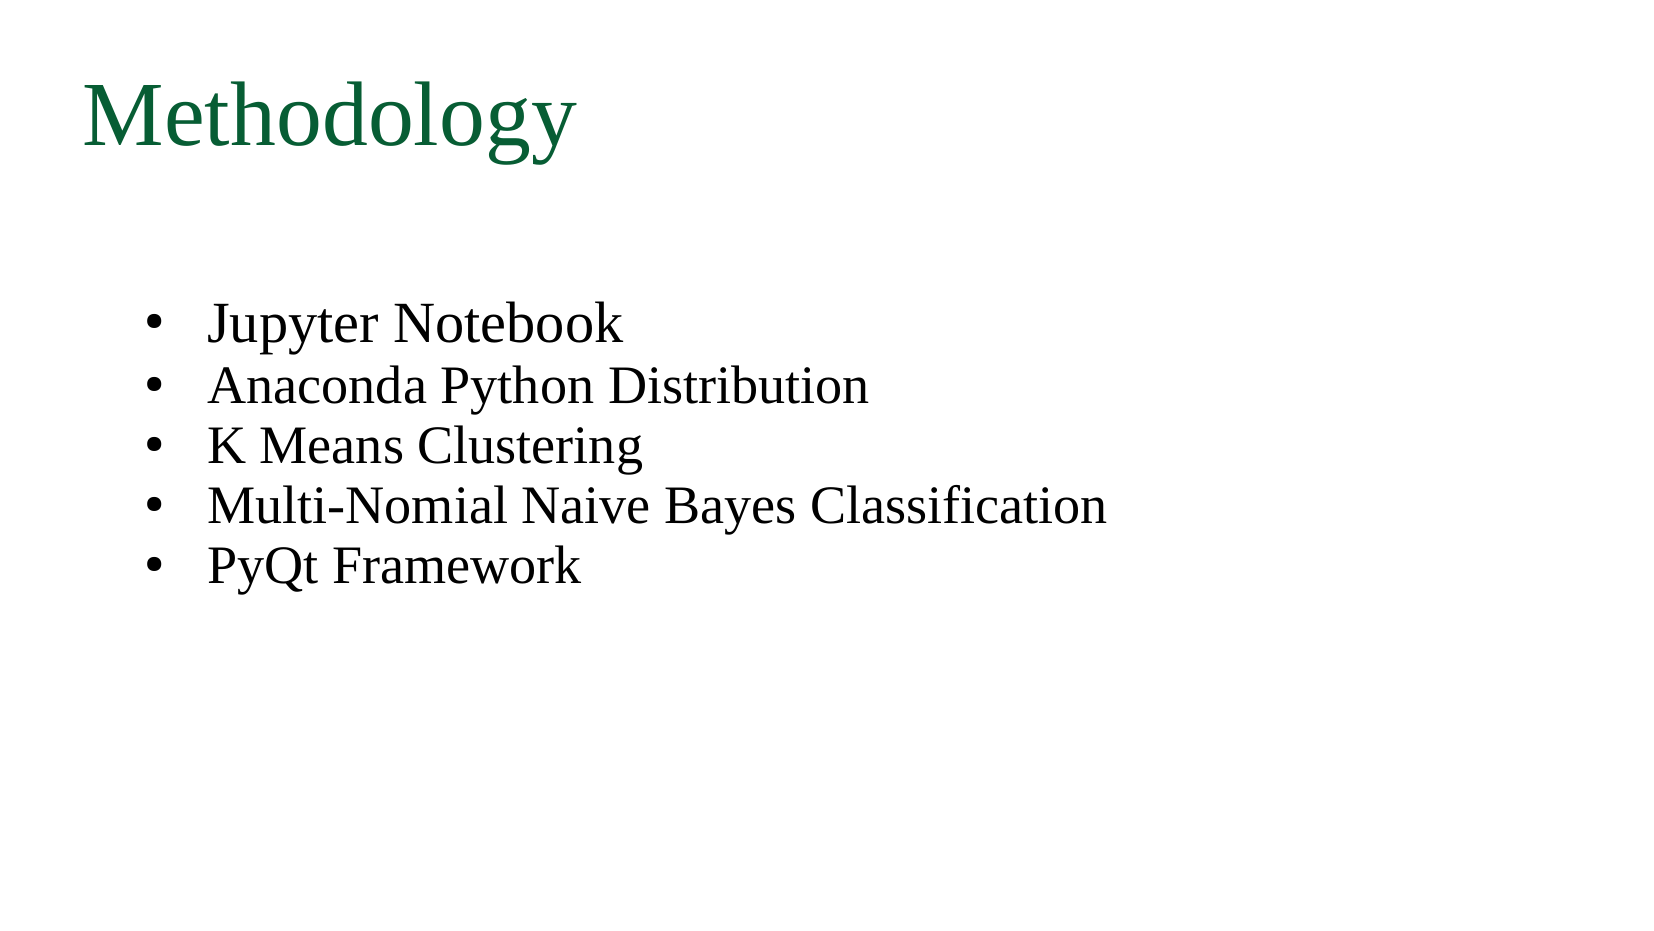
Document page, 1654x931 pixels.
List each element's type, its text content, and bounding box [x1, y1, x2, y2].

text_box Jupyter Notebook Anaconda Python Distribution K Means Clustering Multi-Nomial Naive Bayes Classification PyQt Framework [129, 283, 1288, 709]
title Methodology [82, 37, 94, 193]
subtitle [94, 0, 1583, 745]
